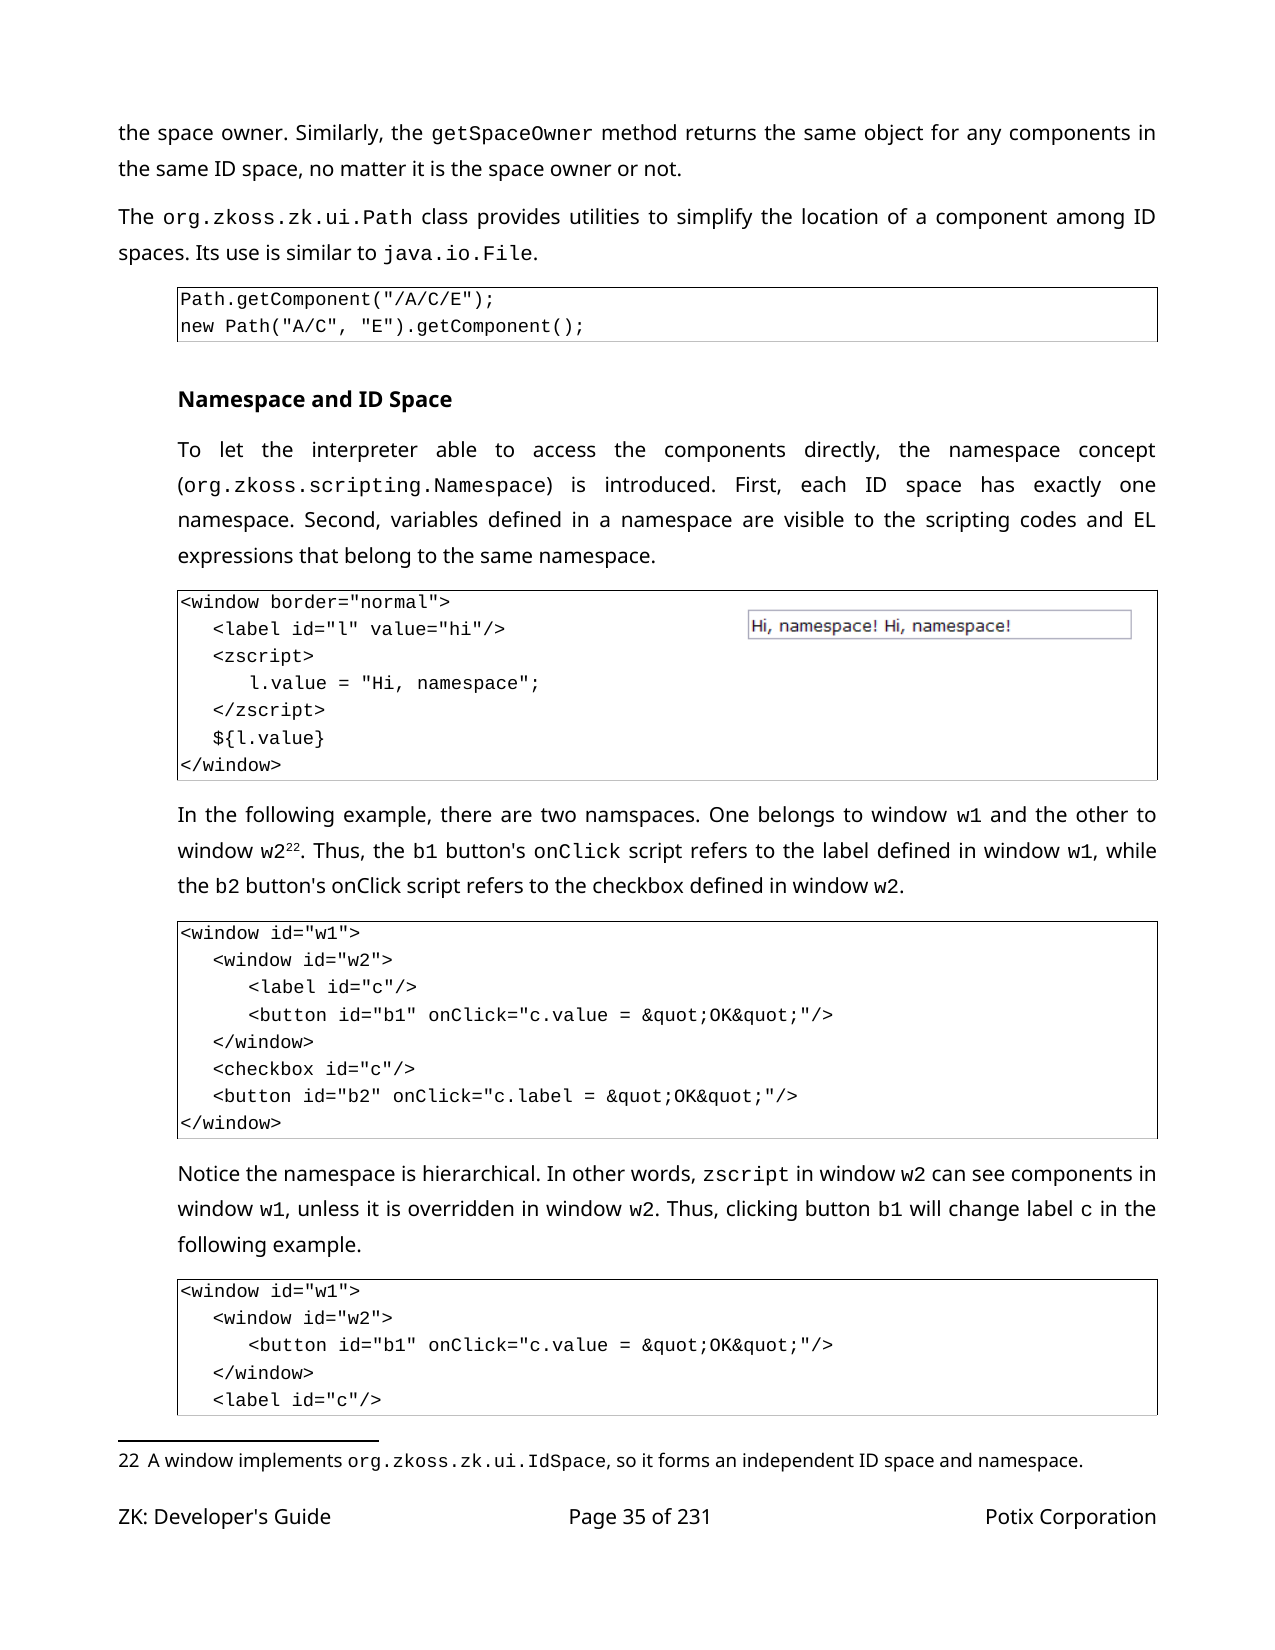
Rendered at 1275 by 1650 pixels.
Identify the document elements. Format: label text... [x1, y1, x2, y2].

text the space owner. Similarly, the getSpaceOwner method returns the same object for any components in the same ID space, no matter it is the space owner or not. [118, 118, 1157, 182]
subtitle Namespace and ID Space [177, 384, 1157, 414]
text <checkbox id="c"/> [178, 1057, 1157, 1081]
text </window> [178, 1029, 1157, 1054]
text </window> [178, 753, 1157, 780]
text ${l.value} [178, 726, 1157, 750]
text To let the interpreter able to access the components directly, the namespace concept (org.zkoss.scripting.Namespace) is introduced. First, each ID space has exactly one namespace. Second, variables defined in a namespace are visible to the scripting codes and EL expressions that belong to the same namespace. [177, 435, 1157, 569]
text </window> [178, 1361, 1157, 1385]
text <window id="w1"> [178, 922, 1157, 945]
text <window id="w2"> [178, 1306, 1157, 1330]
text <button id="b2" onClick="c.label = &quot;OK&quot;"/> [178, 1084, 1157, 1108]
picture [743, 606, 1137, 642]
text </window> [178, 1111, 1157, 1138]
text new Path("A/C", "E").getComponent(); [178, 314, 1157, 341]
text <label id="l" value="hi"/> [178, 617, 743, 641]
text l.value = "Hi, namespace"; [178, 671, 1157, 695]
text </zscript> [178, 698, 1157, 723]
text A window implements org.zkoss.zk.ui.IdSpace, so it forms an independent ID space and namespace. [118, 1447, 1157, 1473]
text <window id="w1"> [178, 1280, 1157, 1303]
text <window id="w2"> [178, 948, 1157, 972]
text <window border="normal"> [178, 591, 1157, 614]
text In the following example, there are two namspaces. One belongs to window w1 and the other to window w2. Thus, the b1 button's onClick script refers to the label defined in window w1, while the b2 button's onClick script refers to the checkbox defined in window w2. [177, 801, 1157, 900]
text <button id="b1" onClick="c.value = &quot;OK&quot;"/> [178, 1002, 1157, 1027]
text <label id="c"/> [178, 975, 1157, 999]
text The org.zkoss.zk.ui.Path class provides utilities to simplify the location of a component among ID spaces. Its use is similar to java.io.File. [118, 202, 1157, 267]
text Notice the namespace is hierarchical. In other words, zscript in window w2 can see components in window w1, unless it is overridden in window w2. Thus, clicking button b1 will change label c in the following example. [177, 1159, 1157, 1258]
text Path.getComponent("/A/C/E"); [178, 288, 1157, 311]
text <label id="c"/> [178, 1388, 1157, 1415]
text <zscript> [178, 644, 1157, 668]
text <button id="b1" onClick="c.value = &quot;OK&quot;"/> [178, 1333, 1157, 1358]
